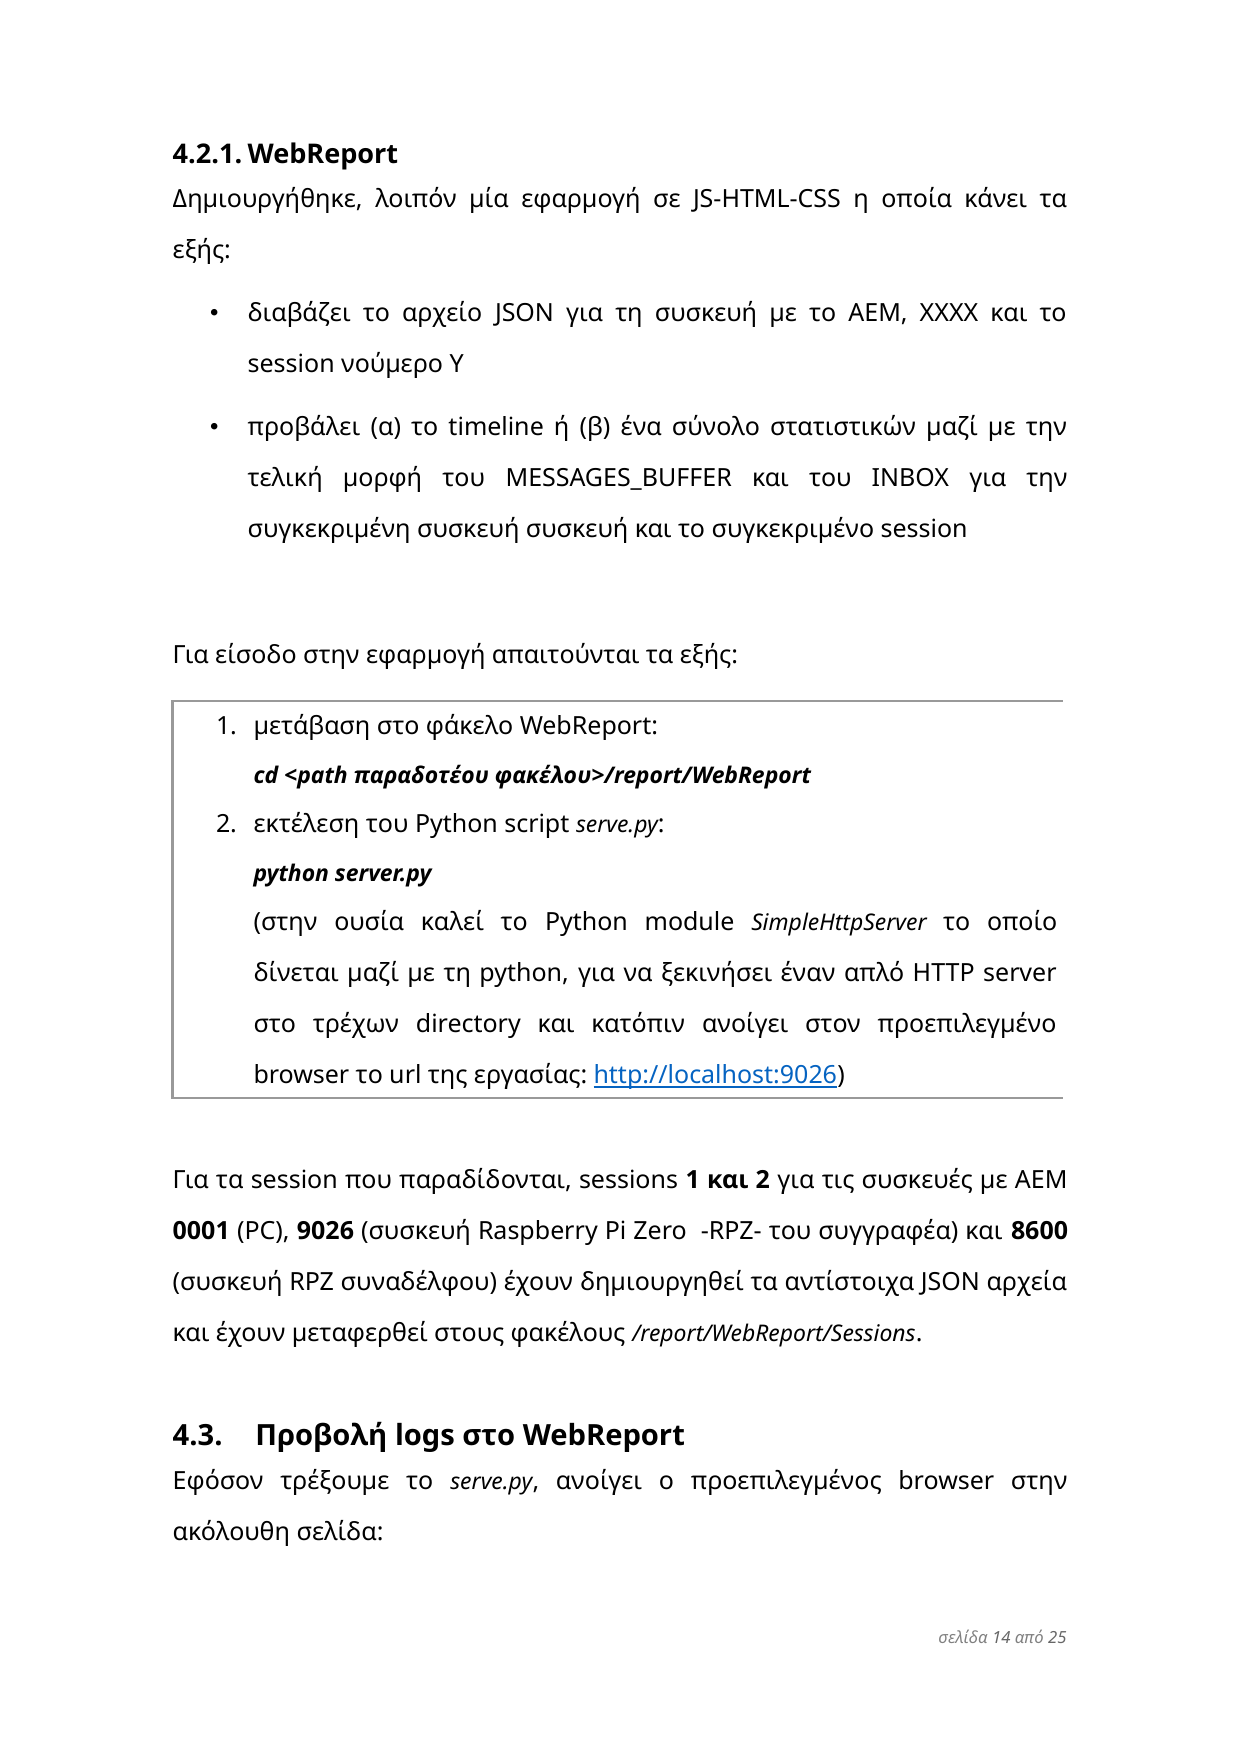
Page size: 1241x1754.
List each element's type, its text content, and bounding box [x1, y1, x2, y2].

table_header μετάβαση στο φάκελο WebReport: cd <path παραδοτέου φακέλου>/report/WebReport εκτέλεση του Python script serve.py: python server.py (στην ουσία καλεί το Python module SimpleHttpServer το οποίο δίνεται μαζί με τη python, για να ξεκινήσει έναν απλό HTTP server στο τρέχων directory και κατόπιν ανοίγει στον προεπιλεγμένο browser το url της εργασίας: http://localhost:9026) [174, 702, 1063, 1097]
subtitle Προβολή logs στο WebReport [172, 1414, 1068, 1454]
list διαβάζει το αρχείο JSON για τη συσκευή με το ΑΕΜ, ΧΧΧΧ και το session νούμερο Υ [210, 295, 1068, 380]
text Εφόσον τρέξουμε το serve.py, ανοίγει ο προεπιλεγμένος browser στην ακόλουθη σελίδα: [172, 1463, 1068, 1548]
list προβάλει (α) το timeline ή (β) ένα σύνολο στατιστικών μαζί με την τελική μορφή του MESSAGES_BUFFER και του INBOX για την συγκεκριμένη συσκευή συσκευή και το συγκεκριμένο session [210, 409, 1068, 545]
text Για είσοδο στην εφαρμογή απαιτούνται τα εξής: [172, 637, 1068, 671]
text Για τα session που παραδίδονται, sessions 1 και 2 για τις συσκευές με ΑΕΜ 0001 (PC), 9026 (συσκευή Raspberry Pi Zero -RPZ- του συγγραφέα) και 8600 (συσκευή RPZ συναδέλφου) έχουν δημιουργηθεί τα αντίστοιχα JSON αρχεία και έχουν μεταφερθεί στους φακέλους /report/WebReport/Sessions. [172, 1162, 1068, 1349]
subtitle WebReport [172, 135, 1068, 172]
text Δημιουργήθηκε, λοιπόν μία εφαρμογή σε JS-HTML-CSS η οποία κάνει τα εξής: [172, 181, 1068, 266]
